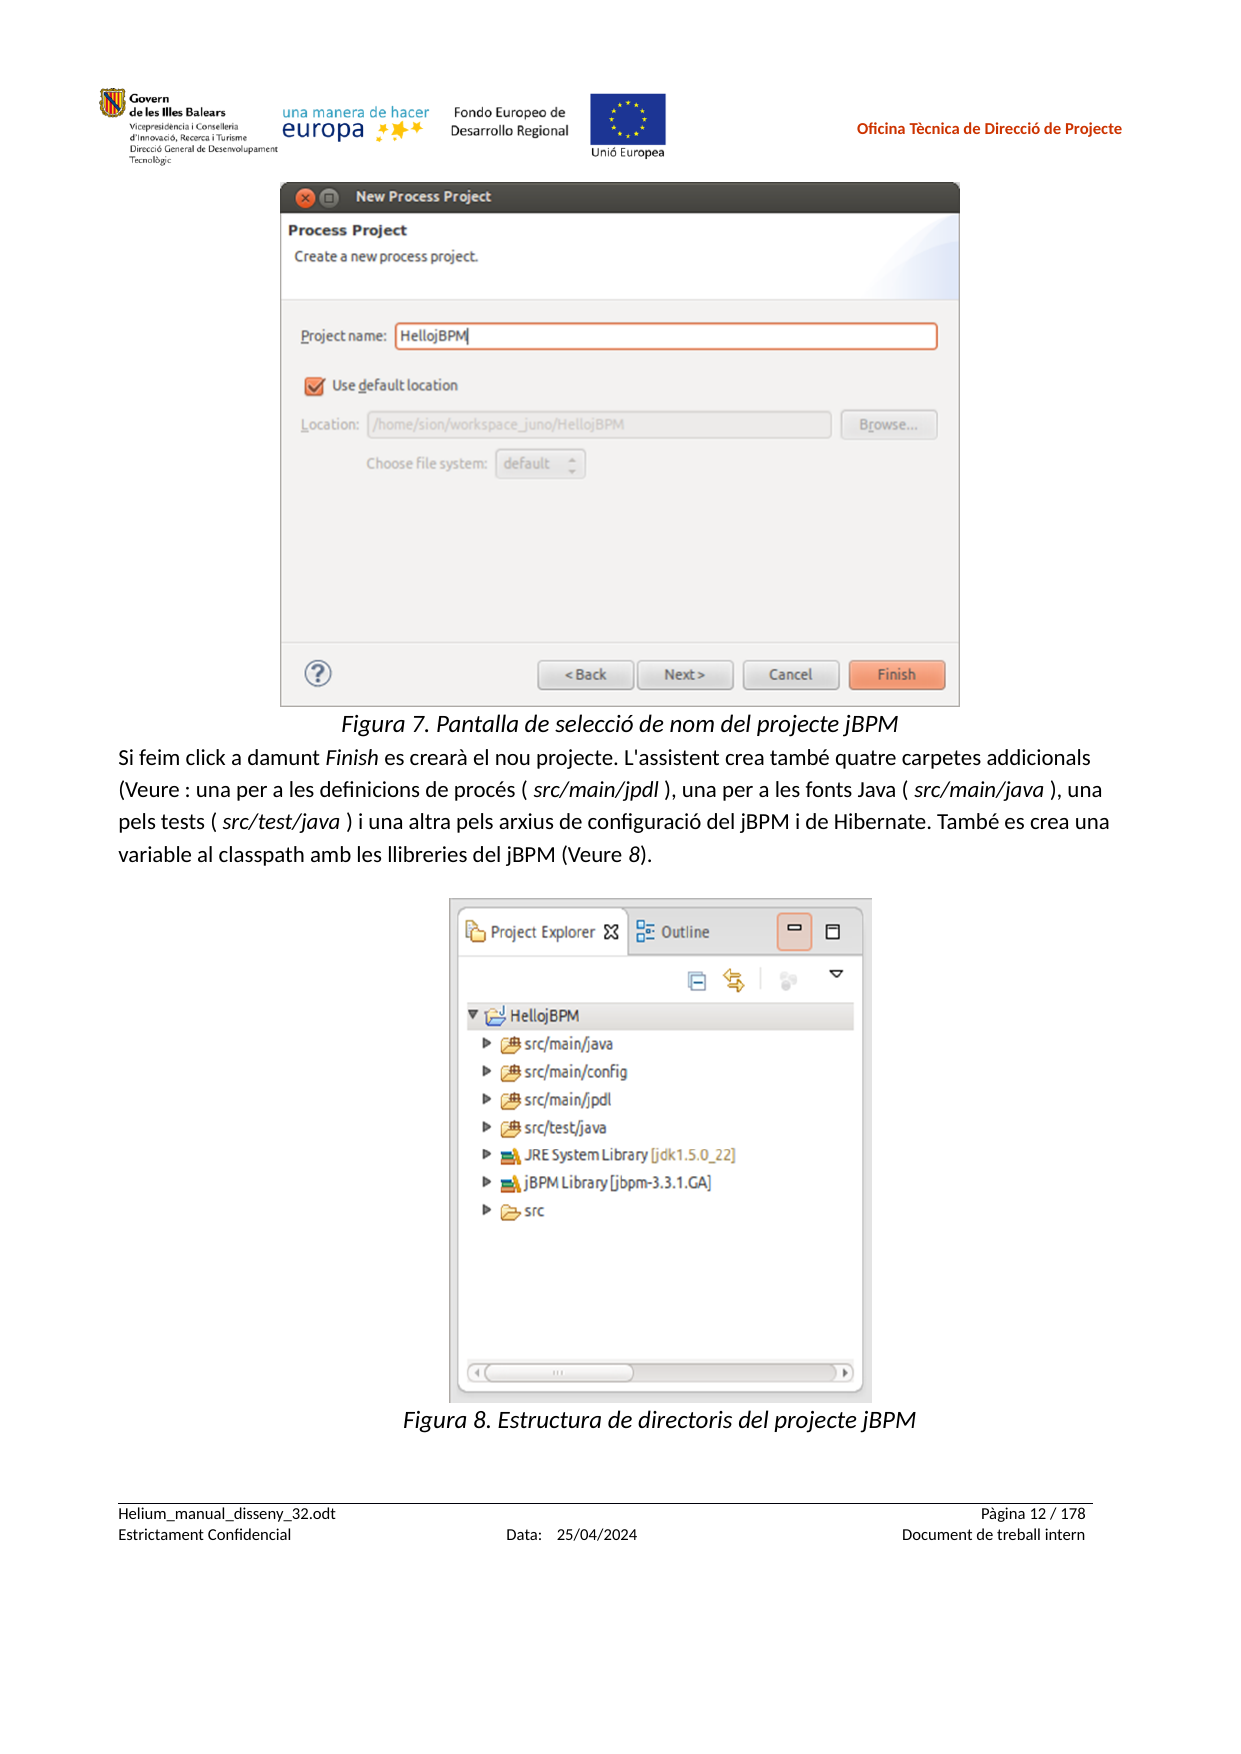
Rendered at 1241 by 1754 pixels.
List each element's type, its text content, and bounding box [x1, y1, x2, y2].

text Figura 8. Estructura de directoris del projecte jBPM [364, 1402, 955, 1434]
text Si feim click a damunt Finish es crearà el nou projecte. L'assistent crea també quatre carpetes addicionals (Veure : una per a les definicions de procés ( src/main/jpdl ), una per a les fonts Java ( src/main/java ), una pels tests ( src/test/java ) i una altra pels arxius de configuració del jBPM i de Hibernate. També es crea una variable al classpath amb les llibreries del jBPM (Veure 8). [118, 706, 1122, 868]
picture [99, 87, 668, 166]
text Figura 7. Pantalla de selecció de nom del projecte jBPM [279, 709, 962, 739]
picture [278, 180, 962, 709]
picture [447, 896, 873, 1404]
